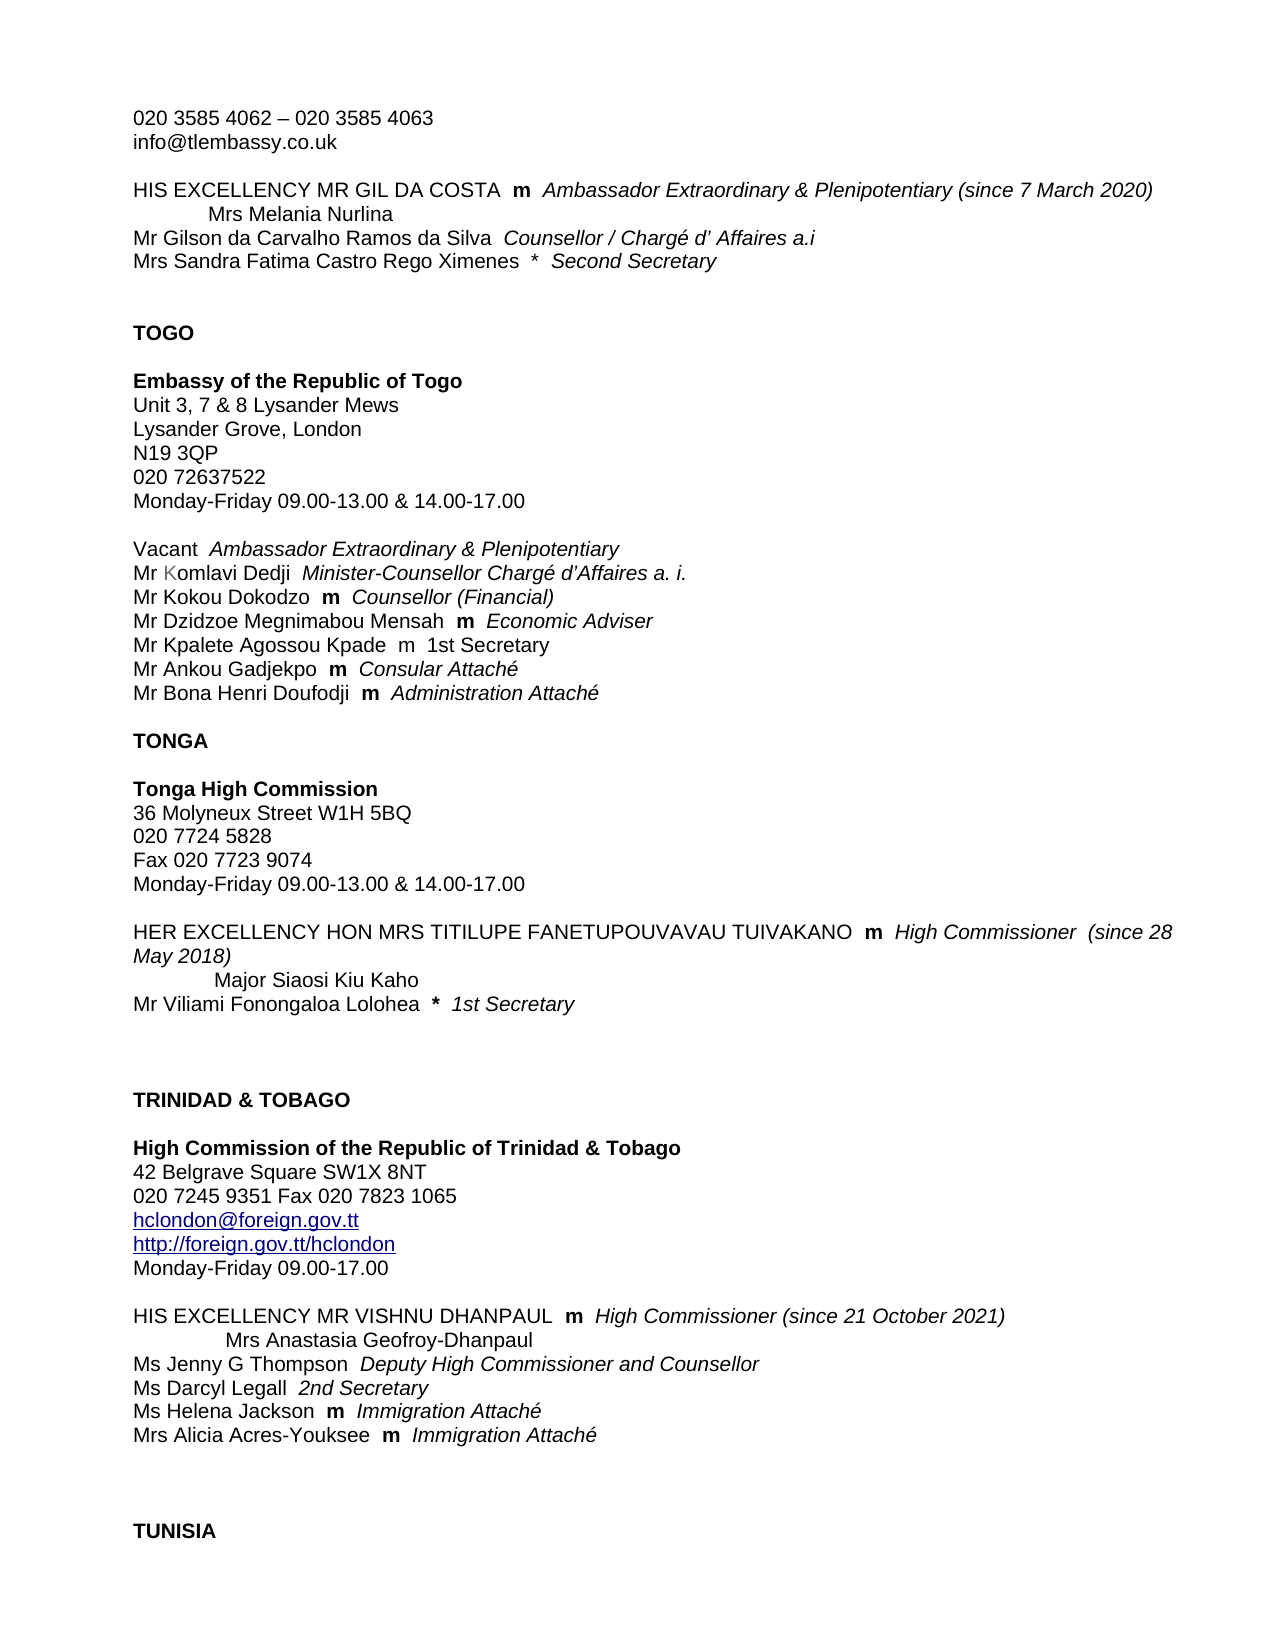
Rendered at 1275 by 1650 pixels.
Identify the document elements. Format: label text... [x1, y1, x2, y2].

text Mr Ankou Gadjekpo m Consular Attaché [133, 657, 1181, 681]
text Ms Darcyl Legall 2nd Secretary [133, 1375, 1181, 1399]
text HER EXCELLENCY HON MRS TITILUPE FANETUPOUVAVAU TUIVAKANO m High Commissioner (since 28 May 2018) [133, 920, 1181, 968]
text 36 Molyneux Street W1H 5BQ [133, 800, 1181, 824]
text Lysander Grove, London [133, 417, 1181, 441]
text 42 Belgrave Square SW1X 8NT [133, 1160, 1181, 1184]
text 020 7245 9351 Fax 020 7823 1065 [133, 1184, 1181, 1208]
text Mrs Sandra Fatima Castro Rego Ximenes * Second Secretary [133, 249, 1181, 273]
text TUNISIA [133, 1519, 1181, 1543]
text Mr Kpalete Agossou Kpade m 1st Secretary [133, 633, 1181, 657]
text Mr Kokou Dokodzo m Counsellor (Financial) [133, 585, 1181, 609]
text 020 3585 4062 – 020 3585 4063 [133, 106, 1181, 129]
text Ms Helena Jackson m Immigration Attaché [133, 1399, 1181, 1423]
subtitle TRINIDAD & TOBAGO [133, 1088, 1181, 1112]
text Embassy of the Republic of Togo [133, 369, 1181, 393]
text Mr Dzidzoe Megnimabou Mensah m Economic Adviser [133, 609, 1181, 633]
text HIS EXCELLENCY MR GIL DA COSTA m Ambassador Extraordinary & Plenipotentiary (since 7 March 2020) [133, 177, 1181, 201]
text Major Siaosi Kiu Kaho [133, 968, 1181, 992]
text Tonga High Commission [133, 776, 1181, 800]
text hclondon@foreign.gov.tt [133, 1208, 1181, 1232]
text Unit 3, 7 & 8 Lysander Mews [133, 393, 1181, 417]
text Ms Jenny G Thompson Deputy High Commissioner and Counsellor [133, 1351, 1181, 1375]
text Mrs Anastasia Geofroy-Dhanpaul [133, 1327, 1181, 1351]
text N19 3QP [133, 441, 1181, 465]
text Mr Bona Henri Doufodji m Administration Attaché [133, 681, 1181, 704]
text Monday-Friday 09.00-13.00 & 14.00-17.00 [133, 489, 1181, 513]
text Vacant Ambassador Extraordinary & Plenipotentiary [133, 537, 1181, 561]
text Mrs Melania Nurlina [133, 201, 1181, 225]
text Mr Gilson da Carvalho Ramos da Silva Counsellor / Chargé d’ Affaires a.i [133, 225, 1181, 249]
text High Commission of the Republic of Trinidad & Tobago [133, 1136, 1181, 1160]
text TONGA [133, 728, 1181, 752]
text 020 72637522 [133, 465, 1181, 489]
text http://foreign.gov.tt/hclondon [133, 1232, 1181, 1256]
text Monday-Friday 09.00-13.00 & 14.00-17.00 [133, 872, 1181, 896]
text info@tlembassy.co.uk [133, 129, 1181, 153]
text Monday-Friday 09.00-17.00 [133, 1256, 1181, 1279]
text Fax 020 7723 9074 [133, 848, 1181, 872]
text HIS EXCELLENCY MR VISHNU DHANPAUL m High Commissioner (since 21 October 2021) [133, 1303, 1181, 1327]
text TOGO [133, 321, 1181, 345]
text Mr Viliami Fonongaloa Lolohea * 1st Secretary [133, 992, 1181, 1016]
text Mr Komlavi Dedji Minister-Counsellor Chargé d’Affaires a. i. [133, 561, 1181, 585]
text 020 7724 5828 [133, 824, 1181, 848]
text Mrs Alicia Acres-Youksee m Immigration Attaché [133, 1423, 1181, 1447]
